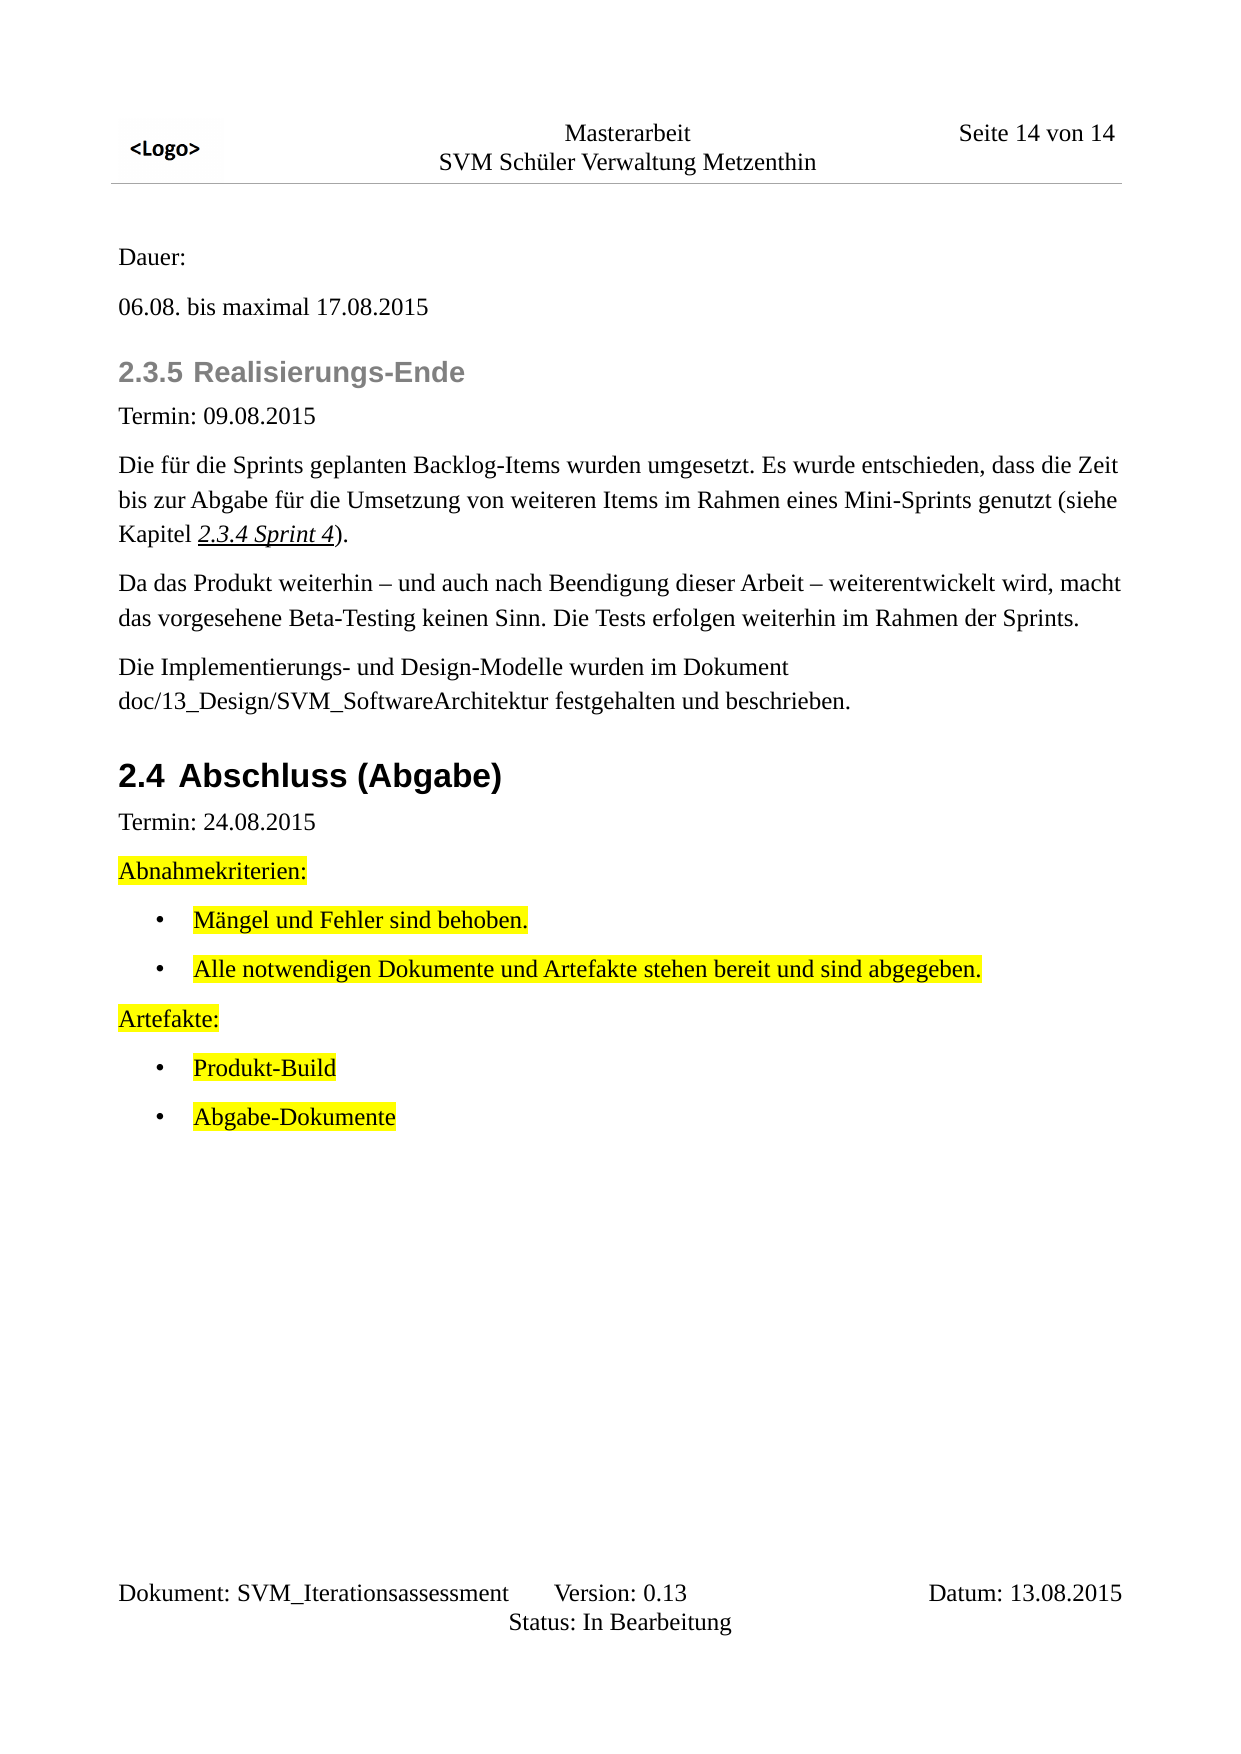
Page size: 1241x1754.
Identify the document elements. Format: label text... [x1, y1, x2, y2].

list Produkt-Build [156, 1053, 1122, 1081]
text Artefakte: [118, 1004, 1122, 1032]
text Die Implementierungs- und Design-Modelle wurden im Dokument doc/13_Design/SVM_SoftwareArchitektur festgehalten und beschrieben. [118, 652, 1122, 715]
text Dauer: [118, 242, 1122, 271]
text Abnahmekriterien: [118, 856, 1122, 885]
picture [118, 118, 224, 183]
list Abgabe-Dokumente [156, 1102, 1122, 1131]
subtitle Realisierungs-Ende [118, 355, 1122, 389]
text Die für die Sprints geplanten Backlog-Items wurden umgesetzt. Es wurde entschieden, dass die Zeit bis zur Abgabe für die Umsetzung von weiteren Items im Rahmen eines Mini-Sprints genutzt (siehe Kapitel 2.3.4 Sprint 4). [118, 450, 1122, 548]
text 06.08. bis maximal 17.08.2015 [118, 292, 1122, 320]
subtitle Abschluss (Abgabe) [118, 756, 1122, 795]
text Da das Produkt weiterhin – und auch nach Beendigung dieser Arbeit – weiterentwickelt wird, macht das vorgesehene Beta-Testing keinen Sinn. Die Tests erfolgen weiterhin im Rahmen der Sprints. [118, 568, 1122, 632]
text Termin: 24.08.2015 [118, 807, 1122, 836]
text Termin: 09.08.2015 [118, 401, 1122, 430]
list Alle notwendigen Dokumente und Artefakte stehen bereit und sind abgegeben. [156, 954, 1122, 983]
list Mängel und Fehler sind behoben. [156, 906, 1122, 934]
